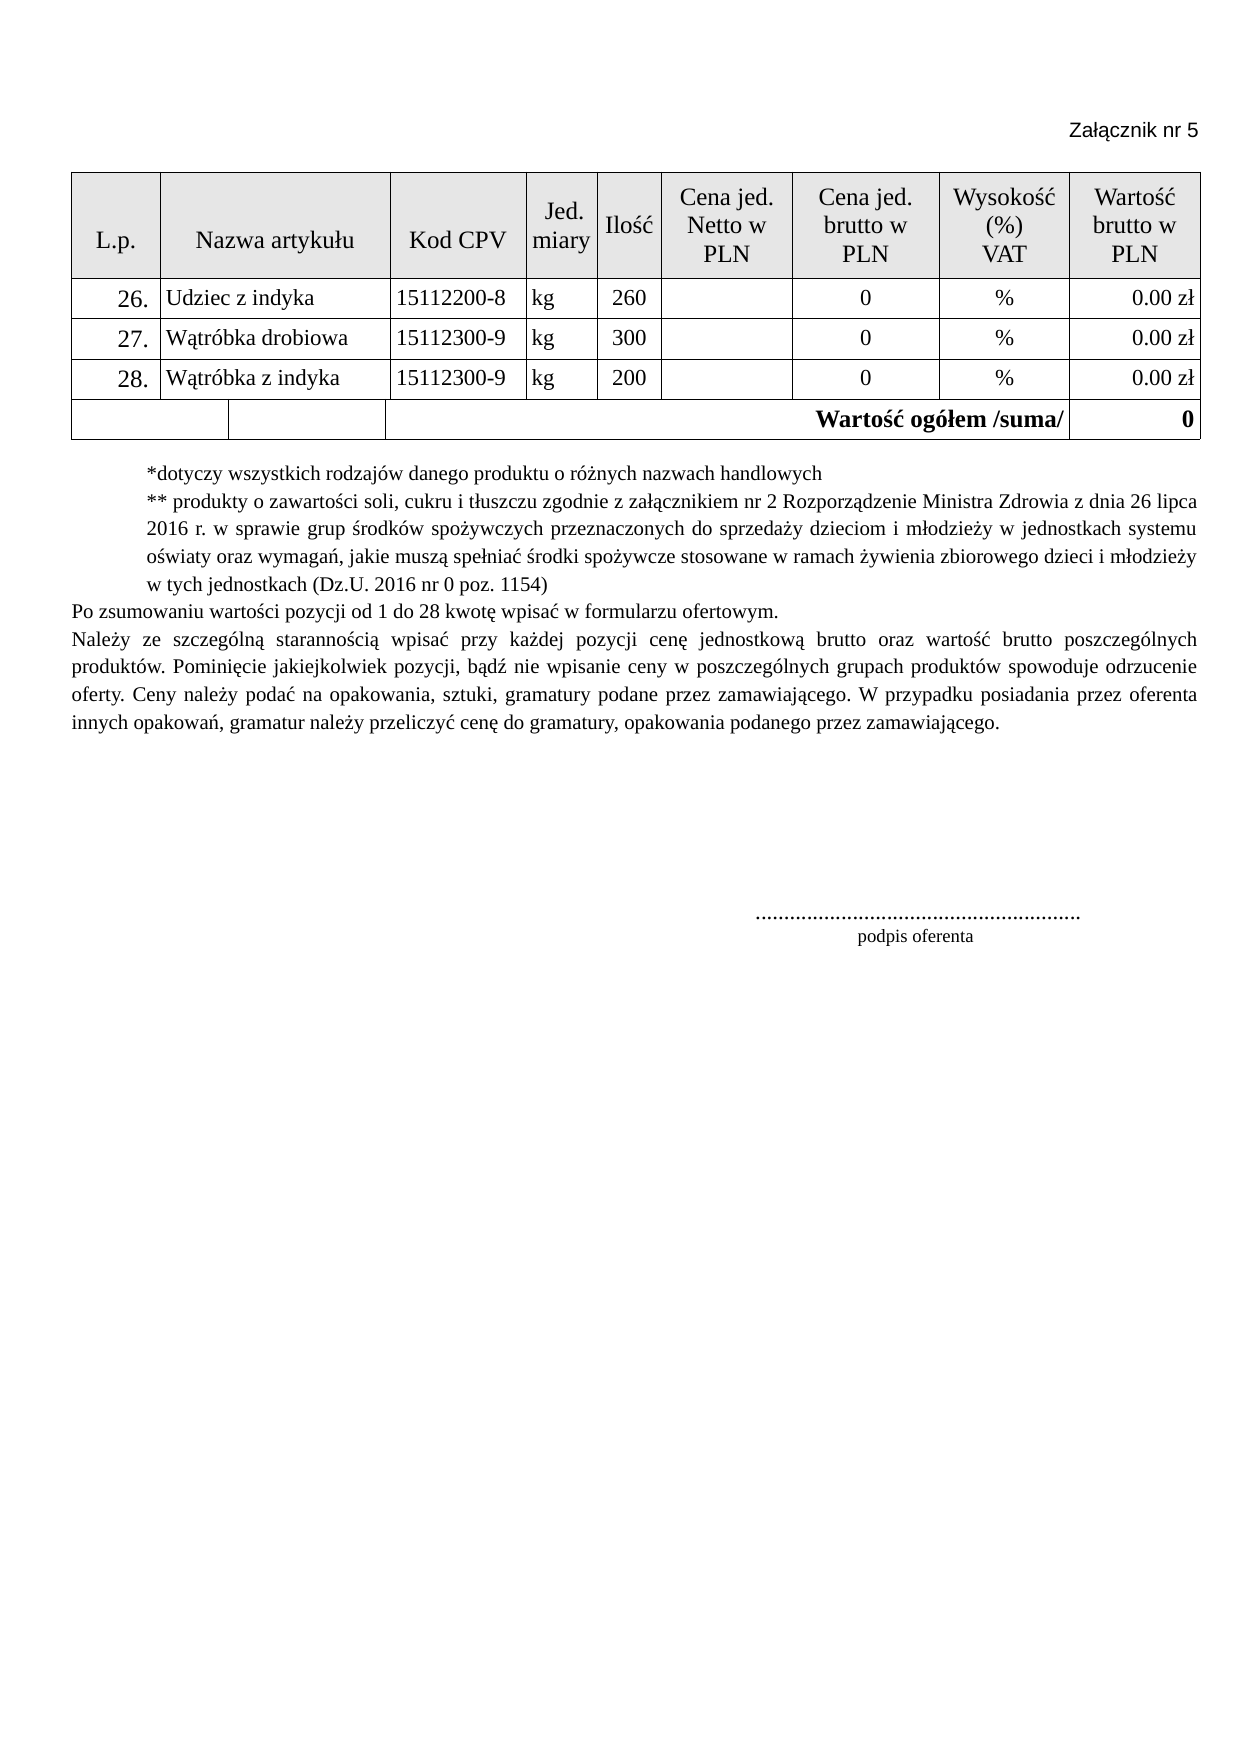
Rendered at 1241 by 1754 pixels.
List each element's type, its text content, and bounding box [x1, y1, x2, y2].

table_cell Wartość ogółem /suma/ [386, 400, 1069, 439]
table_cell 0,00 zł [1070, 360, 1200, 399]
table_cell 0 [1070, 400, 1200, 439]
list ** produkty o zawartości soli, cukru i tłuszczu zgodnie z załącznikiem nr 2 Rozporządzenie Ministra Zdrowia z dnia 26 lipca 2016 r. w sprawie grup środków spożywczych przeznaczonych do sprzedaży dzieciom i młodzieży w jednostkach systemu oświaty oraz wymagań, jakie muszą spełniać środki spożywcze stosowane w ramach żywienia zbiorowego dzieci i młodzieży w tych jednostkach (Dz.U. 2016 nr 0 poz. 1154) [109, 489, 1198, 596]
table_cell [662, 319, 792, 358]
table_cell kg [527, 360, 597, 399]
table_header Nazwa artykułu [161, 173, 390, 278]
table_cell 300 [598, 319, 661, 358]
table_cell kg [527, 319, 597, 358]
table_cell % [940, 360, 1069, 399]
table_cell [72, 319, 160, 358]
table_header L.p. [72, 173, 160, 278]
table_cell [72, 400, 228, 439]
table_cell 15112300-9 [391, 360, 526, 399]
table_cell [72, 279, 160, 318]
table_cell 0,00 zł [1070, 279, 1200, 318]
table_cell 0,00 zł [1070, 319, 1200, 358]
table_header Wartość brutto w PLN [1070, 173, 1200, 278]
text Należy ze szczególną starannością wpisać przy każdej pozycji cenę jednostkową brutto oraz wartość brutto poszczególnych produktów. Pominięcie jakiejkolwiek pozycji, bądź nie wpisanie ceny w poszczególnych grupach produktów spowoduje odrzucenie oferty. Ceny należy podać na opakowania, sztuki, gramatury podane przez zamawiającego. W przypadku posiadania przez oferenta innych opakowań, gramatur należy przeliczyć cenę do gramatury, opakowania podanego przez zamawiającego. [71, 627, 1198, 734]
table_header Jed. miary [527, 173, 597, 278]
text Po zsumowaniu wartości pozycji od 1 do 28 kwotę wpisać w formularzu ofertowym. [71, 599, 1198, 623]
text podpis oferenta [749, 925, 1082, 946]
table_cell 0 [793, 279, 939, 318]
table_cell 260 [598, 279, 661, 318]
table_cell kg [527, 279, 597, 318]
table_header Wysokość (%) VAT [940, 173, 1069, 278]
table_cell Wątróbka z indyka [161, 360, 390, 399]
table_cell 15112300-9 [391, 319, 526, 358]
table_cell Wątróbka drobiowa [161, 319, 390, 358]
table_cell [229, 400, 385, 439]
table_cell [662, 279, 792, 318]
table_cell Udziec z indyka [161, 279, 390, 318]
table_cell 0 [793, 319, 939, 358]
table_header Kod CPV [391, 173, 526, 278]
table_header Cena jed. Netto w PLN [662, 173, 792, 278]
table_cell % [940, 319, 1069, 358]
table_cell 200 [598, 360, 661, 399]
table_cell [72, 360, 160, 399]
table_header Ilość [598, 173, 661, 278]
list *dotyczy wszystkich rodzajów danego produktu o różnych nazwach handlowych [109, 461, 1198, 485]
table_cell 15112200-8 [391, 279, 526, 318]
table_cell % [940, 279, 1069, 318]
text ......................................................... [749, 898, 1082, 925]
table_cell [662, 360, 792, 399]
table_header Cena jed. brutto w PLN [793, 173, 939, 278]
table_cell 0 [793, 360, 939, 399]
